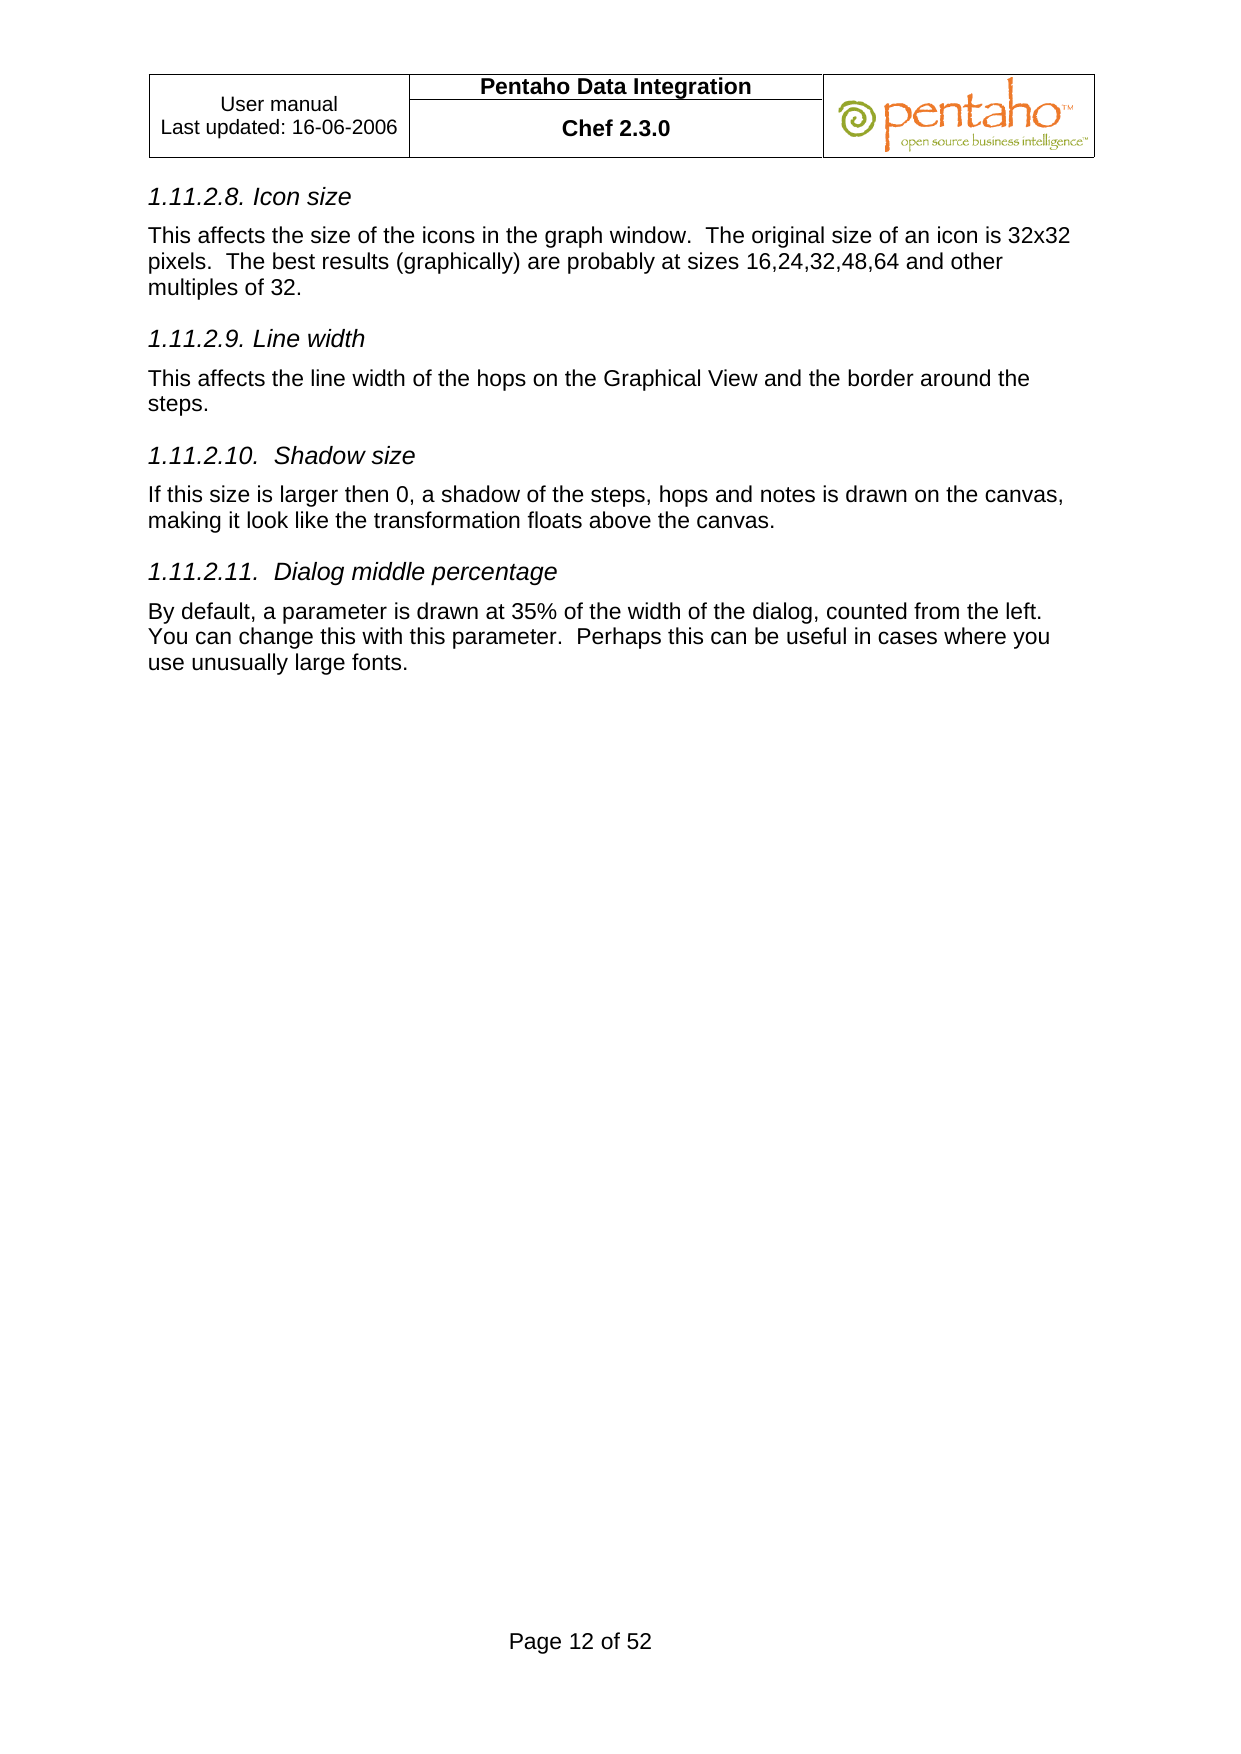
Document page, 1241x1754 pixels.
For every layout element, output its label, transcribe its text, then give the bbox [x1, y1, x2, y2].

text This affects the line width of the hops on the Graphical View and the border around the steps. [148, 365, 1092, 416]
text You can change this with this parameter. Perhaps this can be useful in cases where you use unusually large fonts. [148, 624, 1092, 675]
subtitle Shadow size [148, 441, 1092, 469]
subtitle Line width [148, 325, 1092, 353]
subtitle Dialog middle percentage [148, 558, 1092, 586]
text If this size is larger then 0, a shadow of the steps, hops and notes is drawn on the canvas, making it look like the transformation floats above the canvas. [148, 482, 1092, 533]
text This affects the size of the icons in the graph window. The original size of an icon is 32x32 pixels. The best results (graphically) are probably at sizes 16,24,32,48,64 and other multiples of 32. [148, 223, 1092, 300]
text By default, a parameter is drawn at 35% of the width of the dialog, counted from the left. [148, 598, 1092, 624]
subtitle Icon size [148, 183, 1092, 211]
